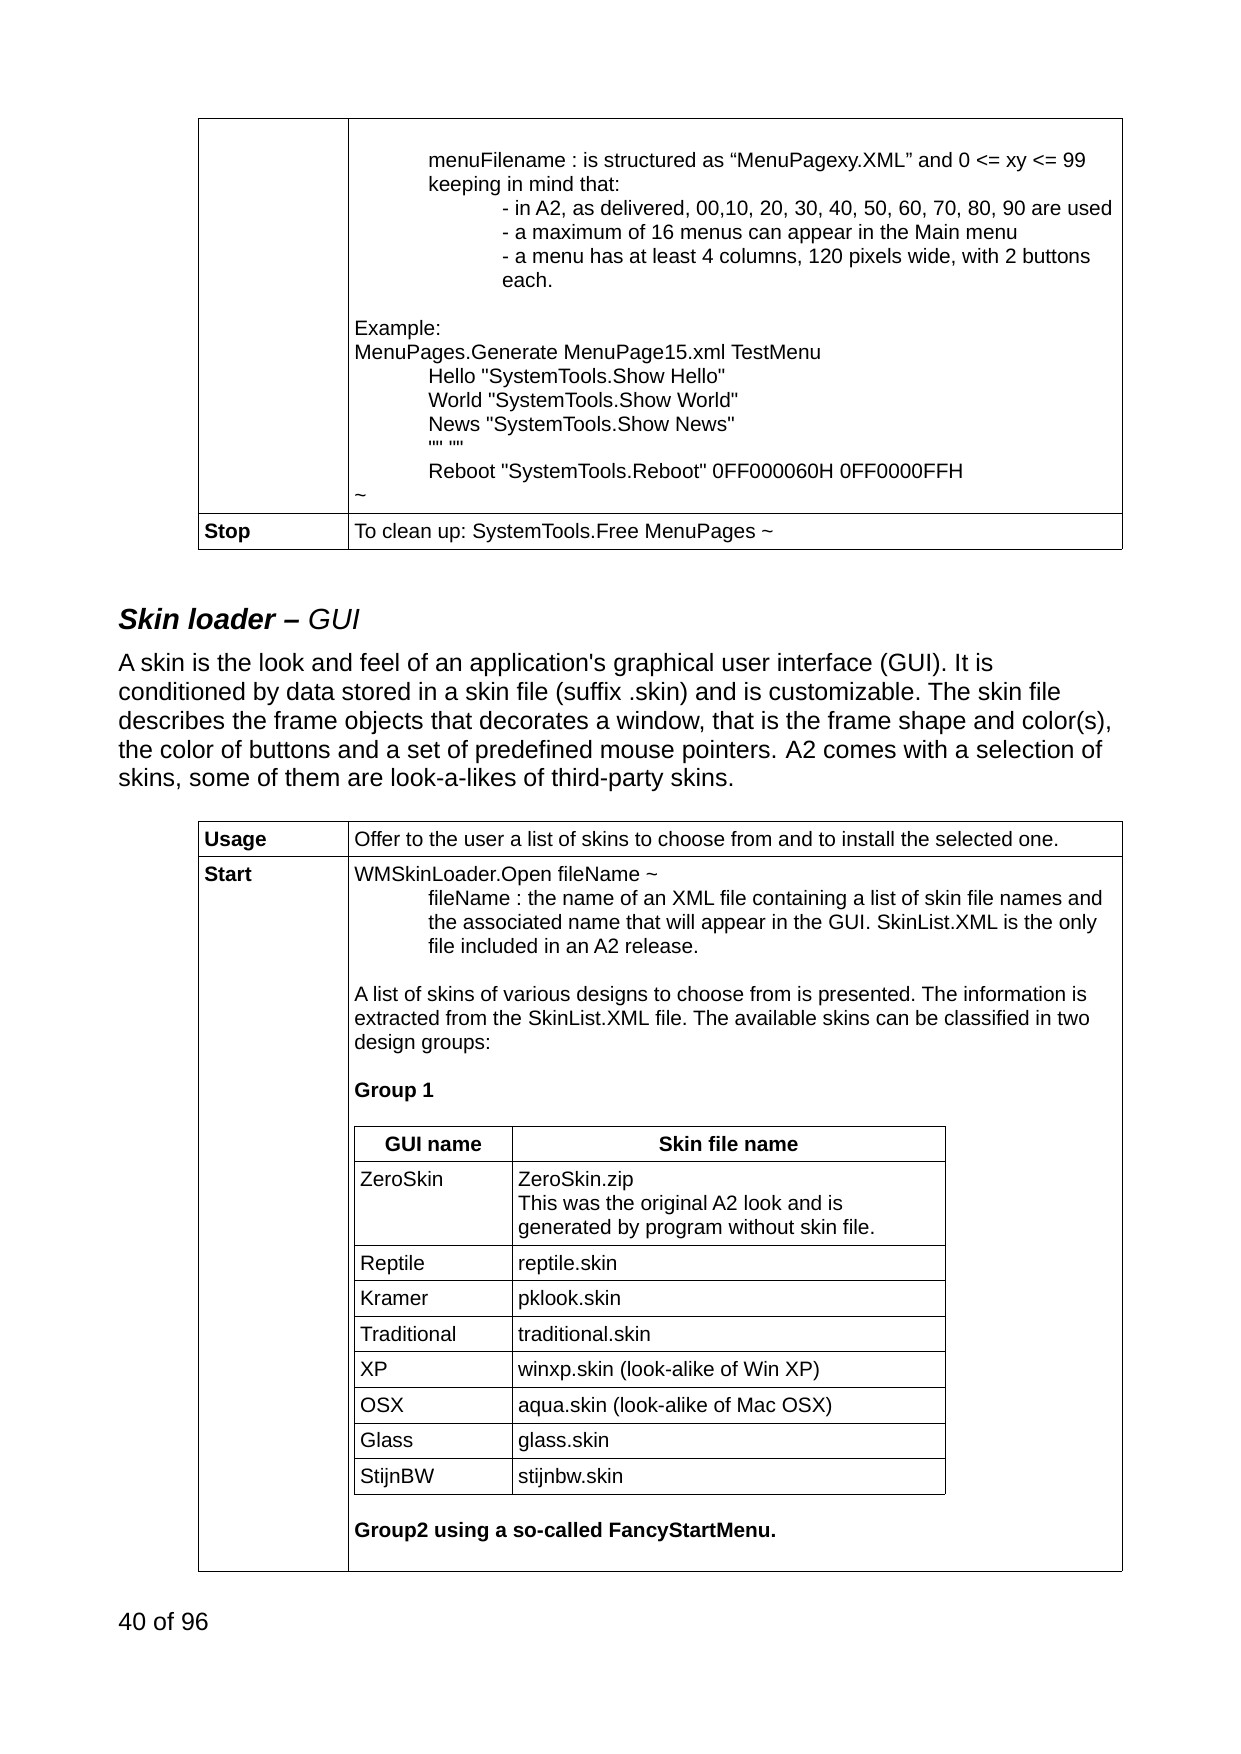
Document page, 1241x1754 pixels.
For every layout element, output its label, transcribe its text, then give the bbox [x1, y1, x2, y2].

table_header Usage [199, 822, 348, 856]
text A skin is the look and feel of an application's graphical user interface (GUI). It is conditioned by data stored in a skin file (suffix .skin) and is customizable. The skin file describes the frame objects that decorates a window, that is the frame shape and color(s), the color of buttons and a set of predefined mouse pointers. A2 comes with a selection of skins, some of them are look-a-likes of third-party skins. [118, 648, 1122, 792]
table_cell Start [199, 857, 348, 1571]
table_cell Kramer [355, 1281, 512, 1316]
table_cell aqua.skin (look-alike of Mac OSX) [513, 1388, 945, 1422]
table_cell Reptile [355, 1246, 512, 1280]
table_cell menuFilename : is structured as “MenuPagexy.XML” and 0 <= xy <= 99 keeping in mind that: - in A2, as delivered, 00,10, 20, 30, 40, 50, 60, 70, 80, 90 are used - a maximum of 16 menus can appear in the Main menu - a menu has at least 4 columns, 120 pixels wide, with 2 buttons each. Example: MenuPages.Generate MenuPage15.xml TestMenu Hello "SystemTools.Show Hello" World "SystemTools.Show World" News "SystemTools.Show News" "" "" Reboot "SystemTools.Reboot" 0FF000060H 0FF0000FFH ~ [349, 119, 1122, 513]
table_header Offer to the user a list of skins to choose from and to install the selected one. [349, 822, 1122, 856]
table_cell Glass [355, 1424, 512, 1458]
table_cell To clean up: SystemTools.Free MenuPages ~ [349, 514, 1122, 548]
table_cell WMSkinLoader.Open fileName ~ fileName : the name of an XML file containing a list of skin file names and the associated name that will appear in the GUI. SkinList.XML is the only file included in an A2 release. A list of skins of various designs to choose from is presented. The information is extracted from the SkinList.XML file. The available skins can be classified in two design groups: Group 1 Group2 using a so-called FancyStartMenu. [349, 857, 1122, 1571]
table_cell pklook.skin [513, 1281, 945, 1316]
table_cell winxp.skin (look-alike of Win XP) [513, 1352, 945, 1387]
table_cell ZeroSkin [355, 1162, 512, 1245]
table_cell OSX [355, 1388, 512, 1422]
table_cell StijnBW [355, 1459, 512, 1493]
table_cell glass.skin [513, 1424, 945, 1458]
subtitle Skin loader – GUI [118, 602, 1122, 636]
table_cell ZeroSkin.zip This was the original A2 look and is generated by program without skin file. [513, 1162, 945, 1245]
table_cell [199, 119, 348, 513]
table_header GUI name [355, 1127, 512, 1161]
table_header Skin file name [513, 1127, 945, 1161]
table_cell stijnbw.skin [513, 1459, 945, 1493]
table_cell Stop [199, 514, 348, 548]
table_cell reptile.skin [513, 1246, 945, 1280]
table_cell traditional.skin [513, 1317, 945, 1351]
table_cell Traditional [355, 1317, 512, 1351]
table_cell XP [355, 1352, 512, 1387]
